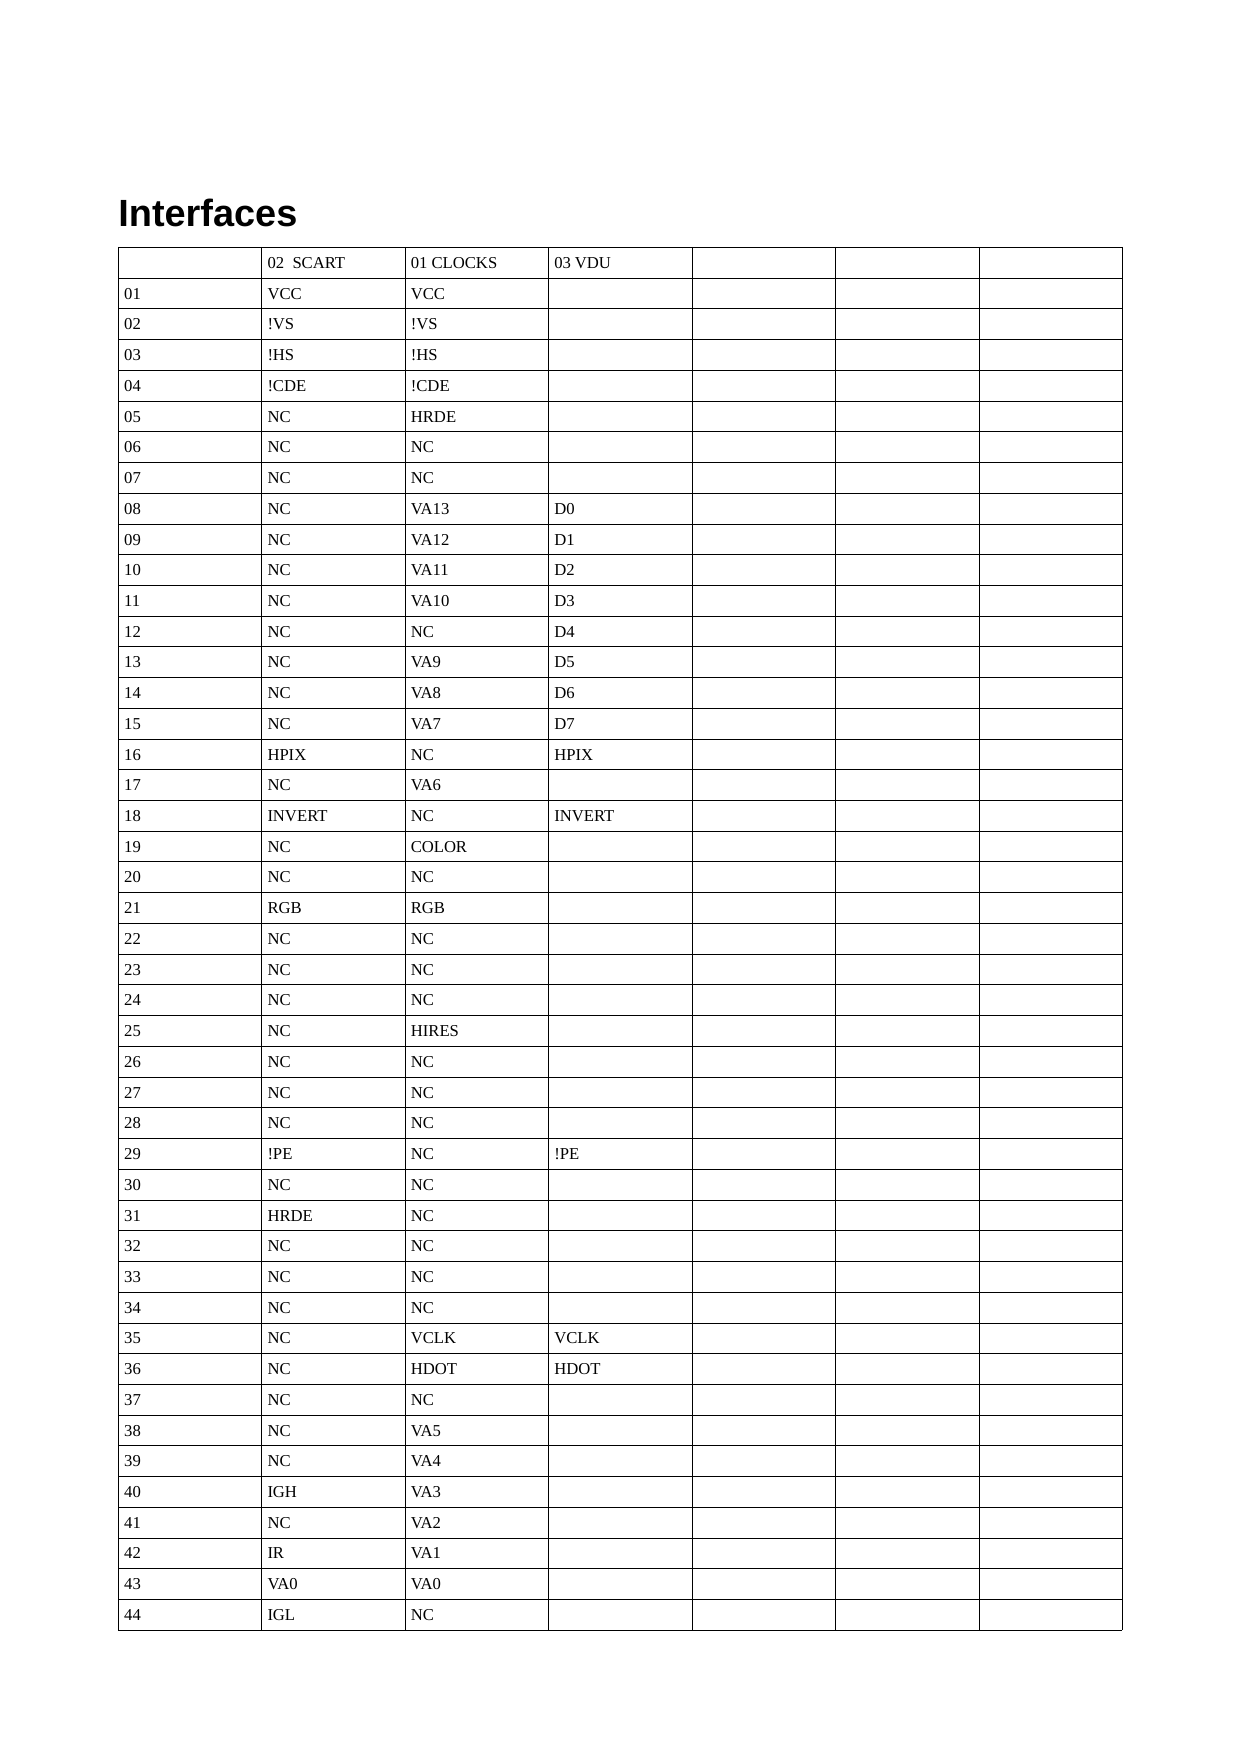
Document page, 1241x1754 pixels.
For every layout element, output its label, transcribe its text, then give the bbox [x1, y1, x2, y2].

table_cell NC [262, 985, 405, 1015]
table_cell [980, 1078, 1122, 1107]
table_cell NC [262, 1416, 405, 1445]
table_cell [836, 924, 979, 954]
table_cell NC [406, 740, 548, 769]
table_cell HRDE [262, 1201, 405, 1230]
table_cell 39 [119, 1446, 261, 1476]
table_header 02 SCART [262, 248, 405, 278]
table_cell 28 [119, 1108, 261, 1138]
table_cell [549, 1508, 692, 1537]
table_cell [693, 985, 835, 1015]
table_cell [549, 432, 692, 462]
table_cell [836, 1262, 979, 1292]
table_cell [549, 309, 692, 339]
table_cell [980, 709, 1122, 738]
table_cell 35 [119, 1324, 261, 1353]
table_cell [693, 309, 835, 339]
table_cell [836, 1139, 979, 1169]
table_cell VA9 [406, 647, 548, 677]
table_cell [693, 402, 835, 431]
table_cell [836, 1354, 979, 1384]
table_cell [549, 985, 692, 1015]
table_header [980, 248, 1122, 278]
table_cell 16 [119, 740, 261, 769]
table_cell 17 [119, 770, 261, 800]
table_cell 15 [119, 709, 261, 738]
table_cell [836, 617, 979, 646]
table_cell 11 [119, 586, 261, 616]
table_cell [980, 463, 1122, 493]
table_cell NC [262, 525, 405, 554]
table_cell NC [406, 985, 548, 1015]
table_cell 18 [119, 801, 261, 831]
table_cell [549, 862, 692, 892]
table_cell [980, 494, 1122, 523]
table_cell [549, 1016, 692, 1046]
table_cell [549, 1539, 692, 1568]
table_cell [980, 279, 1122, 308]
table_cell NC [262, 463, 405, 493]
table_cell VA0 [406, 1569, 548, 1599]
table_cell [836, 463, 979, 493]
table_cell [980, 617, 1122, 646]
table_cell [836, 432, 979, 462]
table_cell NC [262, 432, 405, 462]
table_cell NC [406, 1201, 548, 1230]
table_cell [836, 893, 979, 923]
table_cell [980, 586, 1122, 616]
table_cell 42 [119, 1539, 261, 1568]
table_cell [693, 955, 835, 984]
table_cell [693, 1047, 835, 1077]
table_cell VA10 [406, 586, 548, 616]
table_cell [693, 893, 835, 923]
table_cell !PE [549, 1139, 692, 1169]
table_cell [980, 309, 1122, 339]
table_cell NC [262, 402, 405, 431]
table_cell [836, 1569, 979, 1599]
table_cell [549, 924, 692, 954]
table_cell [980, 1569, 1122, 1599]
table_cell [836, 1600, 979, 1630]
table_cell NC [406, 1385, 548, 1414]
table_cell IGH [262, 1477, 405, 1507]
table_cell 07 [119, 463, 261, 493]
table_cell [836, 586, 979, 616]
table_cell [836, 1293, 979, 1322]
table_cell NC [406, 1293, 548, 1322]
table_cell [980, 555, 1122, 585]
table_cell [980, 1262, 1122, 1292]
table_cell VA6 [406, 770, 548, 800]
table_cell NC [262, 862, 405, 892]
table_cell [980, 955, 1122, 984]
table_cell [836, 371, 979, 401]
table_cell NC [406, 463, 548, 493]
table_cell [980, 432, 1122, 462]
table_cell D2 [549, 555, 692, 585]
table_cell [836, 1508, 979, 1537]
table_cell NC [262, 586, 405, 616]
table_cell [836, 801, 979, 831]
table_cell [693, 1108, 835, 1138]
table_cell [980, 1047, 1122, 1077]
table_cell D5 [549, 647, 692, 677]
table_cell [980, 770, 1122, 800]
table_cell [549, 340, 692, 370]
table_cell [980, 647, 1122, 677]
table_cell [836, 1385, 979, 1414]
table_cell [836, 955, 979, 984]
table_cell NC [262, 1078, 405, 1107]
table_cell [549, 832, 692, 861]
table_cell 38 [119, 1416, 261, 1445]
table_cell [549, 893, 692, 923]
subtitle Interfaces [118, 191, 1122, 234]
table_cell VA1 [406, 1539, 548, 1568]
table_cell NC [406, 1139, 548, 1169]
table_cell NC [262, 1354, 405, 1384]
table_cell [836, 340, 979, 370]
table_cell [836, 1078, 979, 1107]
table_cell NC [262, 617, 405, 646]
table_cell [980, 1477, 1122, 1507]
table_cell NC [406, 1262, 548, 1292]
table_header 03 VDU [549, 248, 692, 278]
table_cell [980, 340, 1122, 370]
table_cell 13 [119, 647, 261, 677]
table_cell VA7 [406, 709, 548, 738]
table_cell [693, 862, 835, 892]
table_cell [836, 1231, 979, 1261]
table_cell 34 [119, 1293, 261, 1322]
table_cell [980, 1293, 1122, 1322]
table_cell [980, 1016, 1122, 1046]
table_cell RGB [406, 893, 548, 923]
table_cell [549, 1477, 692, 1507]
table_cell NC [406, 617, 548, 646]
table_cell COLOR [406, 832, 548, 861]
table_cell 14 [119, 678, 261, 708]
table_cell [980, 678, 1122, 708]
table_cell [836, 279, 979, 308]
table_cell [693, 617, 835, 646]
table_cell [693, 1539, 835, 1568]
table_cell [693, 1293, 835, 1322]
table_cell [693, 1262, 835, 1292]
table_cell NC [262, 555, 405, 585]
table_cell 33 [119, 1262, 261, 1292]
table_cell [549, 1385, 692, 1414]
table_cell [980, 525, 1122, 554]
table_cell [693, 1016, 835, 1046]
table_cell NC [406, 862, 548, 892]
table_cell NC [262, 1047, 405, 1077]
table_cell [693, 1354, 835, 1384]
table_cell [693, 1078, 835, 1107]
table_cell D1 [549, 525, 692, 554]
table_cell [980, 1354, 1122, 1384]
table_cell [836, 1201, 979, 1230]
table_cell [836, 985, 979, 1015]
table_cell NC [262, 709, 405, 738]
table_cell [549, 955, 692, 984]
table_cell [836, 832, 979, 861]
table_cell INVERT [262, 801, 405, 831]
table_cell [693, 924, 835, 954]
table_cell [836, 309, 979, 339]
table_cell D3 [549, 586, 692, 616]
table_header [119, 248, 261, 278]
table_cell [836, 555, 979, 585]
table_cell NC [406, 801, 548, 831]
table_cell [693, 1201, 835, 1230]
table_cell 19 [119, 832, 261, 861]
table_cell [693, 678, 835, 708]
table_cell [693, 832, 835, 861]
table_cell HPIX [549, 740, 692, 769]
table_cell [549, 371, 692, 401]
table_cell [836, 770, 979, 800]
table_cell 36 [119, 1354, 261, 1384]
table_cell [693, 1477, 835, 1507]
table_cell NC [262, 678, 405, 708]
table_header [836, 248, 979, 278]
table_cell [836, 1016, 979, 1046]
table_cell [836, 740, 979, 769]
table_cell 31 [119, 1201, 261, 1230]
table_cell D6 [549, 678, 692, 708]
table_cell VCC [406, 279, 548, 308]
table_cell !VS [262, 309, 405, 339]
table_header 01 CLOCKS [406, 248, 548, 278]
table_cell [980, 862, 1122, 892]
table_cell VA4 [406, 1446, 548, 1476]
table_cell 24 [119, 985, 261, 1015]
table_cell [693, 1600, 835, 1630]
table_cell NC [262, 494, 405, 523]
table_cell 09 [119, 525, 261, 554]
table_cell [693, 1385, 835, 1414]
table_cell !CDE [262, 371, 405, 401]
table_cell [693, 770, 835, 800]
table_cell [836, 1416, 979, 1445]
table_cell NC [262, 1170, 405, 1199]
table_cell [549, 1446, 692, 1476]
table_cell NC [406, 1170, 548, 1199]
table_cell HDOT [549, 1354, 692, 1384]
table_cell 43 [119, 1569, 261, 1599]
table_cell NC [262, 647, 405, 677]
table_cell [549, 463, 692, 493]
table_cell [549, 1047, 692, 1077]
table_cell [549, 1170, 692, 1199]
table_cell [980, 1170, 1122, 1199]
table_cell [693, 463, 835, 493]
table_cell IGL [262, 1600, 405, 1630]
table_cell [980, 985, 1122, 1015]
table_cell VA5 [406, 1416, 548, 1445]
table_cell INVERT [549, 801, 692, 831]
table_cell [549, 1262, 692, 1292]
table_cell [549, 1108, 692, 1138]
table_cell NC [406, 1078, 548, 1107]
table_cell [836, 1446, 979, 1476]
table_cell 02 [119, 309, 261, 339]
table_cell HIRES [406, 1016, 548, 1046]
table_cell D7 [549, 709, 692, 738]
table_cell NC [262, 1108, 405, 1138]
table_cell [693, 586, 835, 616]
table_cell [836, 709, 979, 738]
table_cell VCLK [549, 1324, 692, 1353]
table_cell [980, 1108, 1122, 1138]
table_cell 05 [119, 402, 261, 431]
table_cell [549, 1569, 692, 1599]
table_cell 04 [119, 371, 261, 401]
table_cell [693, 1324, 835, 1353]
table_cell HRDE [406, 402, 548, 431]
table_cell [693, 801, 835, 831]
table_cell [836, 1324, 979, 1353]
table_cell [549, 402, 692, 431]
table_cell D4 [549, 617, 692, 646]
table_cell 21 [119, 893, 261, 923]
table_cell 32 [119, 1231, 261, 1261]
table_cell !PE [262, 1139, 405, 1169]
table_cell 08 [119, 494, 261, 523]
table_cell NC [262, 1324, 405, 1353]
table_cell NC [262, 955, 405, 984]
table_cell [836, 862, 979, 892]
table_cell NC [406, 432, 548, 462]
table_cell [980, 832, 1122, 861]
table_cell [980, 1231, 1122, 1261]
table_cell 10 [119, 555, 261, 585]
table_cell VA2 [406, 1508, 548, 1537]
table_cell [980, 1508, 1122, 1537]
table_cell [836, 525, 979, 554]
table_cell 27 [119, 1078, 261, 1107]
table_cell [549, 1416, 692, 1445]
table_cell [980, 893, 1122, 923]
table_cell [836, 1477, 979, 1507]
table_cell [980, 1416, 1122, 1445]
table_cell VA8 [406, 678, 548, 708]
table_cell NC [406, 924, 548, 954]
table_cell !HS [262, 340, 405, 370]
table_cell VA0 [262, 1569, 405, 1599]
table_cell 25 [119, 1016, 261, 1046]
table_cell [549, 1293, 692, 1322]
table_cell [693, 279, 835, 308]
table_cell [836, 1170, 979, 1199]
table_cell 40 [119, 1477, 261, 1507]
table_cell 20 [119, 862, 261, 892]
table_cell [693, 1139, 835, 1169]
table_cell D0 [549, 494, 692, 523]
table_cell NC [262, 1446, 405, 1476]
table_cell [693, 1231, 835, 1261]
table_cell VA12 [406, 525, 548, 554]
table_cell !VS [406, 309, 548, 339]
table_cell NC [406, 955, 548, 984]
table_cell [693, 1569, 835, 1599]
table_cell [980, 924, 1122, 954]
table_cell NC [262, 1293, 405, 1322]
table_cell !HS [406, 340, 548, 370]
table_cell [980, 1446, 1122, 1476]
table_cell HDOT [406, 1354, 548, 1384]
table_cell [836, 494, 979, 523]
table_cell [693, 1446, 835, 1476]
table_cell [836, 1108, 979, 1138]
table_cell [980, 1539, 1122, 1568]
table_cell 41 [119, 1508, 261, 1537]
table_cell [693, 1170, 835, 1199]
table_cell [693, 494, 835, 523]
table_cell 06 [119, 432, 261, 462]
table_cell NC [262, 1231, 405, 1261]
table_cell NC [262, 1016, 405, 1046]
table_cell NC [406, 1047, 548, 1077]
table_cell NC [406, 1108, 548, 1138]
table_cell 22 [119, 924, 261, 954]
table_cell NC [262, 832, 405, 861]
table_cell NC [406, 1231, 548, 1261]
table_cell VCLK [406, 1324, 548, 1353]
table_cell [549, 1078, 692, 1107]
table_cell [980, 740, 1122, 769]
table_cell [980, 1201, 1122, 1230]
table_cell NC [406, 1600, 548, 1630]
table_cell [980, 371, 1122, 401]
table_cell [693, 647, 835, 677]
table_cell [693, 555, 835, 585]
table_cell !CDE [406, 371, 548, 401]
table_cell [693, 1508, 835, 1537]
table_cell [980, 402, 1122, 431]
table_header [693, 248, 835, 278]
table_cell [980, 1139, 1122, 1169]
table_cell 44 [119, 1600, 261, 1630]
table_cell 37 [119, 1385, 261, 1414]
table_cell [693, 371, 835, 401]
table_cell VCC [262, 279, 405, 308]
table_cell [549, 1201, 692, 1230]
table_cell [836, 1539, 979, 1568]
table_cell IR [262, 1539, 405, 1568]
table_cell VA3 [406, 1477, 548, 1507]
table_cell [549, 770, 692, 800]
table_cell [980, 801, 1122, 831]
table_cell 30 [119, 1170, 261, 1199]
table_cell HPIX [262, 740, 405, 769]
table_cell [693, 1416, 835, 1445]
table_cell [693, 740, 835, 769]
table_cell NC [262, 1385, 405, 1414]
table_cell 12 [119, 617, 261, 646]
table_cell [693, 340, 835, 370]
table_cell NC [262, 770, 405, 800]
table_cell RGB [262, 893, 405, 923]
table_cell 03 [119, 340, 261, 370]
table_cell [693, 709, 835, 738]
table_cell NC [262, 1508, 405, 1537]
table_cell [980, 1600, 1122, 1630]
table_cell [836, 1047, 979, 1077]
table_cell [836, 678, 979, 708]
table_cell 23 [119, 955, 261, 984]
table_cell NC [262, 1262, 405, 1292]
table_cell [980, 1324, 1122, 1353]
table_cell [693, 525, 835, 554]
table_cell [549, 1231, 692, 1261]
table_cell [836, 402, 979, 431]
table_cell 01 [119, 279, 261, 308]
table_cell NC [262, 924, 405, 954]
table_cell 29 [119, 1139, 261, 1169]
table_cell [549, 279, 692, 308]
table_cell VA13 [406, 494, 548, 523]
table_cell [549, 1600, 692, 1630]
table_cell 26 [119, 1047, 261, 1077]
table_cell VA11 [406, 555, 548, 585]
table_cell [836, 647, 979, 677]
table_cell [980, 1385, 1122, 1414]
table_cell [693, 432, 835, 462]
